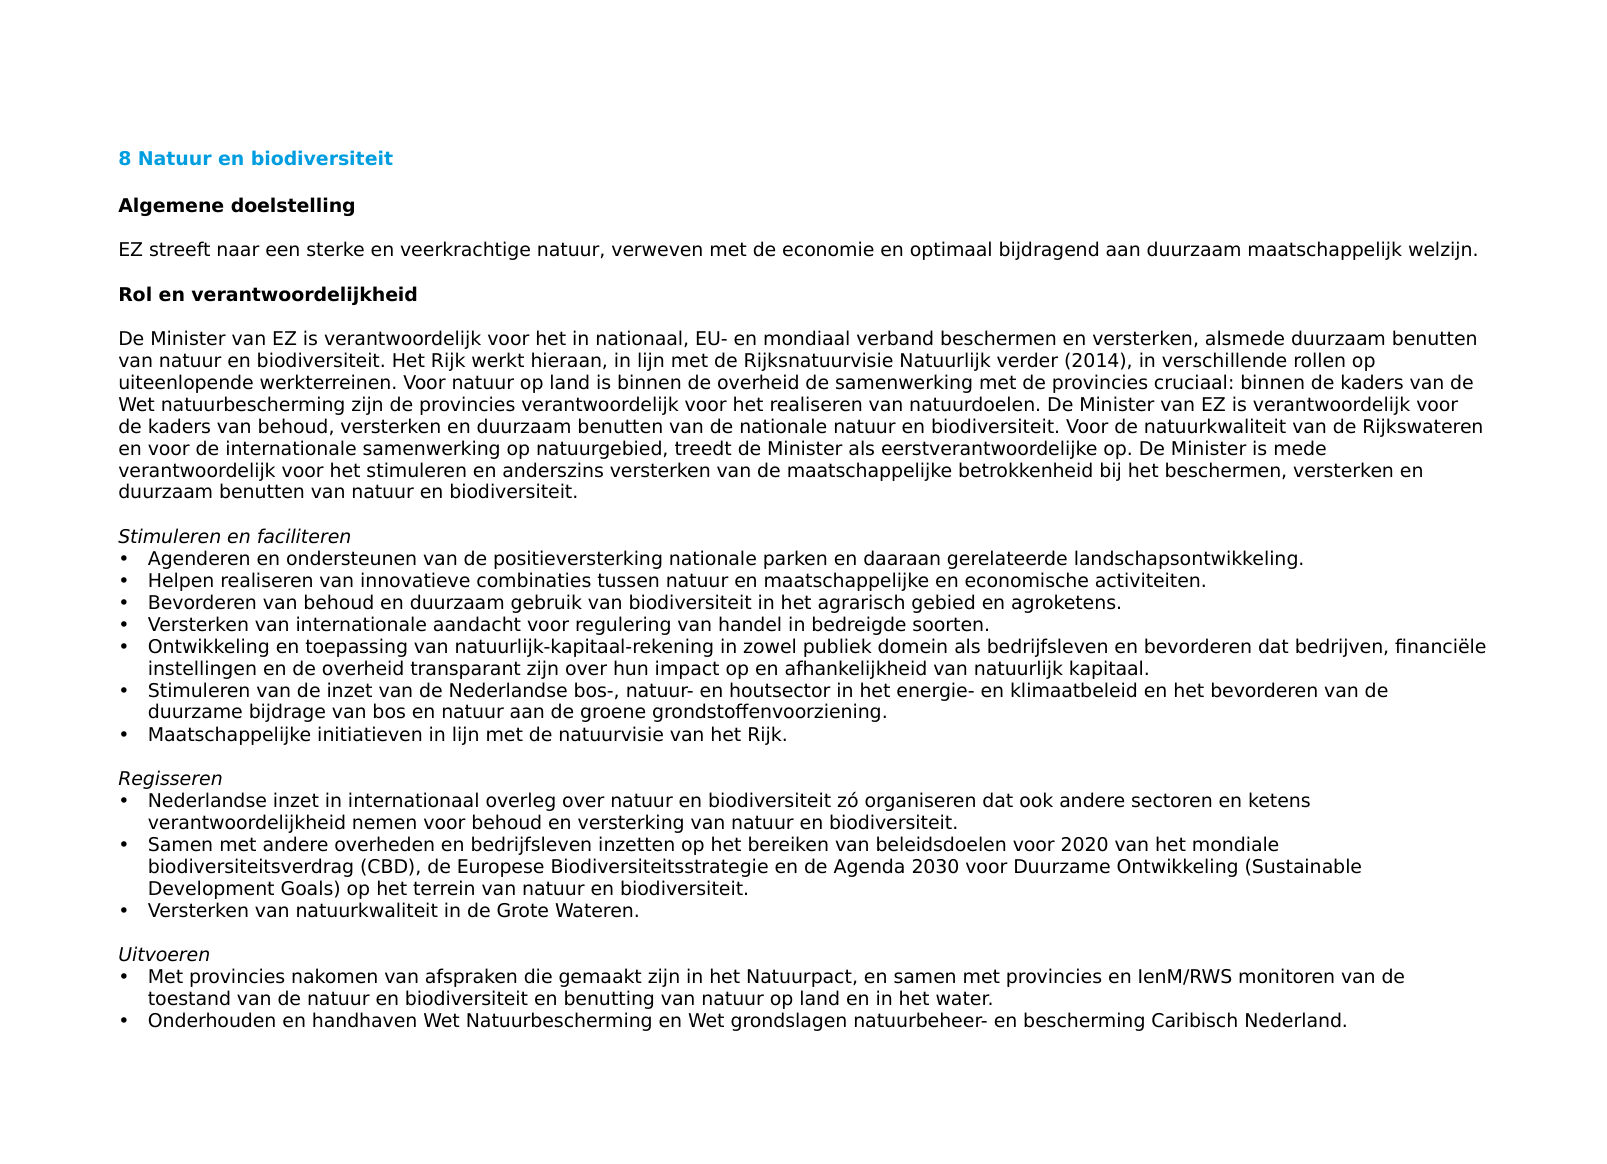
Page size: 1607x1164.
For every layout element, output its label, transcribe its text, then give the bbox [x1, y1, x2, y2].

text • Agenderen en ondersteunen van de positieversterking nationale parken en daaraan gerelateerde landschapsontwikkeling. [118, 548, 1488, 569]
subtitle Uitvoeren [118, 944, 1488, 966]
subtitle 8 Natuur en biodiversiteit [118, 148, 1488, 170]
subtitle Regisseren [118, 768, 1488, 789]
text De Minister van EZ is verantwoordelijk voor het in nationaal, EU- en mondiaal verband beschermen en versterken, alsmede duurzaam benutten van natuur en biodiversiteit. Het Rijk werkt hieraan, in lijn met de Rijksnatuurvisie Natuurlijk verder (2014), in verschillende rollen op uiteenlopende werkterreinen. Voor natuur op land is binnen de overheid de samenwerking met de provincies cruciaal: binnen de kaders van de Wet natuurbescherming zijn de provincies verantwoordelijk voor het realiseren van natuurdoelen. De Minister van EZ is verantwoordelijk voor de kaders van behoud, versterken en duurzaam benutten van de nationale natuur en biodiversiteit. Voor de natuurkwaliteit van de Rijkswateren en voor de internationale samenwerking op natuurgebied, treedt de Minister als eerstverantwoordelijke op. De Minister is mede verantwoordelijk voor het stimuleren en anderszins versterken van de maatschappelijke betrokkenheid bij het beschermen, versterken en duurzaam benutten van natuur en biodiversiteit. [118, 328, 1488, 503]
text EZ streeft naar een sterke en veerkrachtige natuur, verweven met de economie en optimaal bijdragend aan duurzaam maatschappelijk welzijn. [118, 239, 1488, 261]
text • Nederlandse inzet in internationaal overleg over natuur en biodiversiteit zó organiseren dat ook andere sectoren en ketens verantwoordelijkheid nemen voor behoud en versterking van natuur en biodiversiteit. [118, 789, 1488, 833]
text • Maatschappelijke initiatieven in lijn met de natuurvisie van het Rijk. [118, 723, 1488, 745]
text • Versterken van internationale aandacht voor regulering van handel in bedreigde soorten. [118, 613, 1488, 636]
subtitle Rol en verantwoordelijkheid [118, 283, 1488, 305]
text • Ontwikkeling en toepassing van natuurlijk-kapitaal-rekening in zowel publiek domein als bedrijfsleven en bevorderen dat bedrijven, financiële instellingen en de overheid transparant zijn over hun impact op en afhankelijkheid van natuurlijk kapitaal. [118, 636, 1488, 679]
text • Versterken van natuurkwaliteit in de Grote Wateren. [118, 899, 1488, 921]
text • Samen met andere overheden en bedrijfsleven inzetten op het bereiken van beleidsdoelen voor 2020 van het mondiale biodiversiteitsverdrag (CBD), de Europese Biodiversiteitsstrategie en de Agenda 2030 voor Duurzame Ontwikkeling (Sustainable Development Goals) op het terrein van natuur en biodiversiteit. [118, 833, 1488, 899]
text • Onderhouden en handhaven Wet Natuurbescherming en Wet grondslagen natuurbeheer- en bescherming Caribisch Nederland. [118, 1009, 1488, 1032]
text • Met provincies nakomen van afspraken die gemaakt zijn in het Natuurpact, en samen met provincies en IenM/RWS monitoren van de toestand van de natuur en biodiversiteit en benutting van natuur op land en in het water. [118, 966, 1488, 1009]
text • Helpen realiseren van innovatieve combinaties tussen natuur en maatschappelijke en economische activiteiten. [118, 569, 1488, 592]
text • Stimuleren van de inzet van de Nederlandse bos-, natuur- en houtsector in het energie- en klimaatbeleid en het bevorderen van de duurzame bijdrage van bos en natuur aan de groene grondstoffenvoorziening. [118, 679, 1488, 723]
text • Bevorderen van behoud en duurzaam gebruik van biodiversiteit in het agrarisch gebied en agroketens. [118, 592, 1488, 613]
subtitle Algemene doelstelling [118, 195, 1488, 217]
subtitle Stimuleren en faciliteren [118, 526, 1488, 548]
